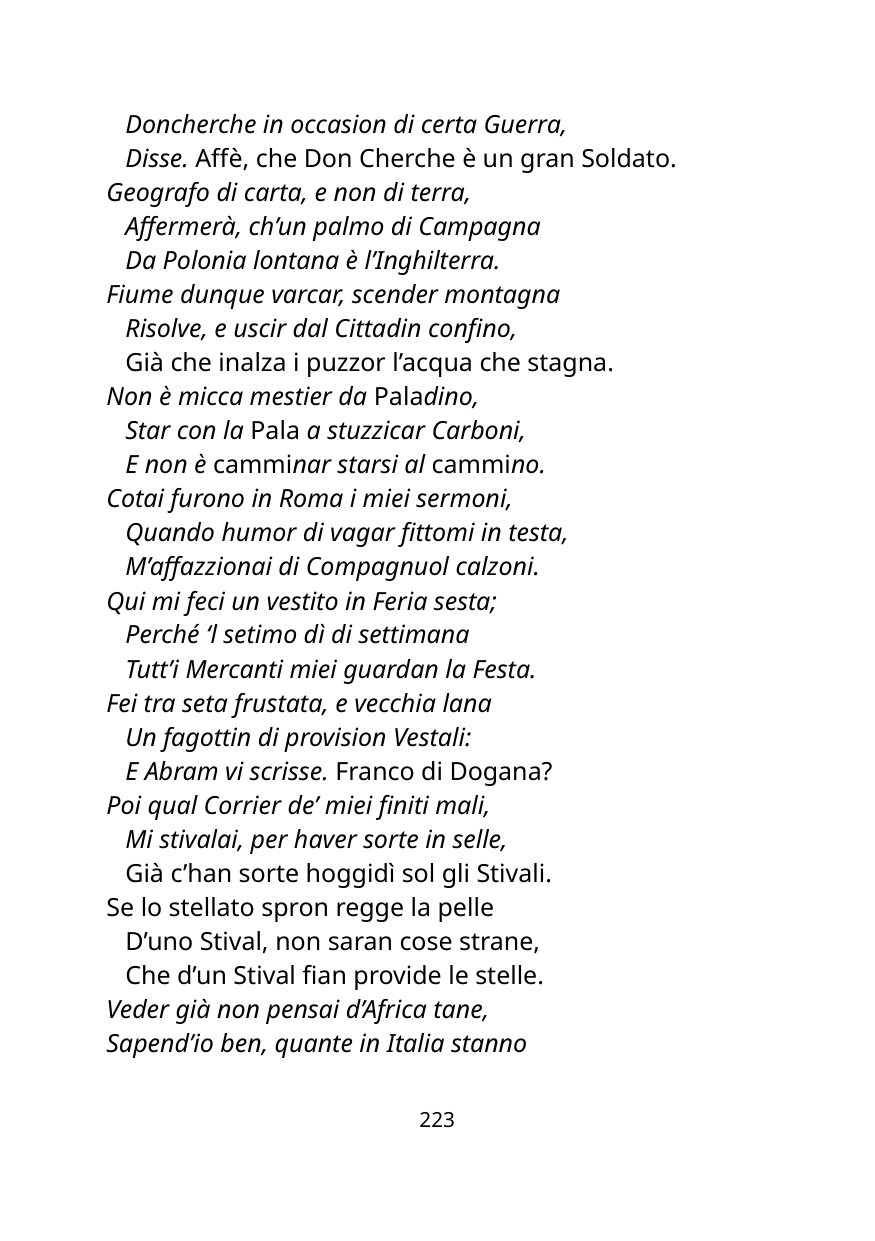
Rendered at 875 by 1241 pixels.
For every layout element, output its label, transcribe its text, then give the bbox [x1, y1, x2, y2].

text Disse. Affè, che Don Cherche è un gran Soldato. [125, 140, 768, 174]
text D’uno Stival, non saran cose strane, [125, 924, 768, 958]
text Mi stivalai, per haver sorte in selle, [125, 822, 768, 856]
text Già c’han sorte hoggidì sol gli Stivali. [125, 856, 768, 890]
text Risolve, e uscir dal Cittadin confino, [125, 311, 768, 345]
text Fei tra seta frustata, e vecchia lana [106, 685, 768, 719]
text Non è micca mestier da Paladino, [106, 379, 768, 413]
text Fiume dunque varcar, scender montagna [106, 277, 768, 311]
text E Abram vi scrisse. Franco di Dogana? [125, 753, 768, 787]
text Da Polonia lontana è l’Inghilterra. [125, 242, 768, 277]
text Poi qual Corrier de’ miei finiti mali, [106, 787, 768, 822]
text Star con la Pala a stuzzicar Carboni, [125, 413, 768, 447]
text Doncherche in occasion di certa Guerra, [125, 106, 768, 140]
text Tutt’i Mercanti miei guardan la Festa. [125, 651, 768, 685]
text Sapend’io ben, quante in Italia stanno [106, 1026, 768, 1060]
text Un fagottin di provision Vestali: [125, 719, 768, 753]
text Perché ‘l setimo dì di settimana [125, 617, 768, 651]
text Se lo stellato spron regge la pelle [106, 890, 768, 924]
text Cotai furono in Roma i miei sermoni, [106, 481, 768, 515]
text M’affazzionai di Compagnuol calzoni. [125, 549, 768, 583]
text Quando humor di vagar fittomi in testa, [125, 515, 768, 549]
text E non è camminar starsi al cammino. [125, 447, 768, 481]
text Già che inalza i puzzor l’acqua che stagna. [125, 345, 768, 379]
text Veder già non pensai d’Africa tane, [106, 992, 768, 1026]
text Geografo di carta, e non di terra, [106, 174, 768, 208]
text Che d’un Stival fian provide le stelle. [125, 958, 768, 992]
text Qui mi feci un vestito in Feria sesta; [106, 583, 768, 617]
text Affermerà, ch’un palmo di Campagna [125, 208, 768, 242]
